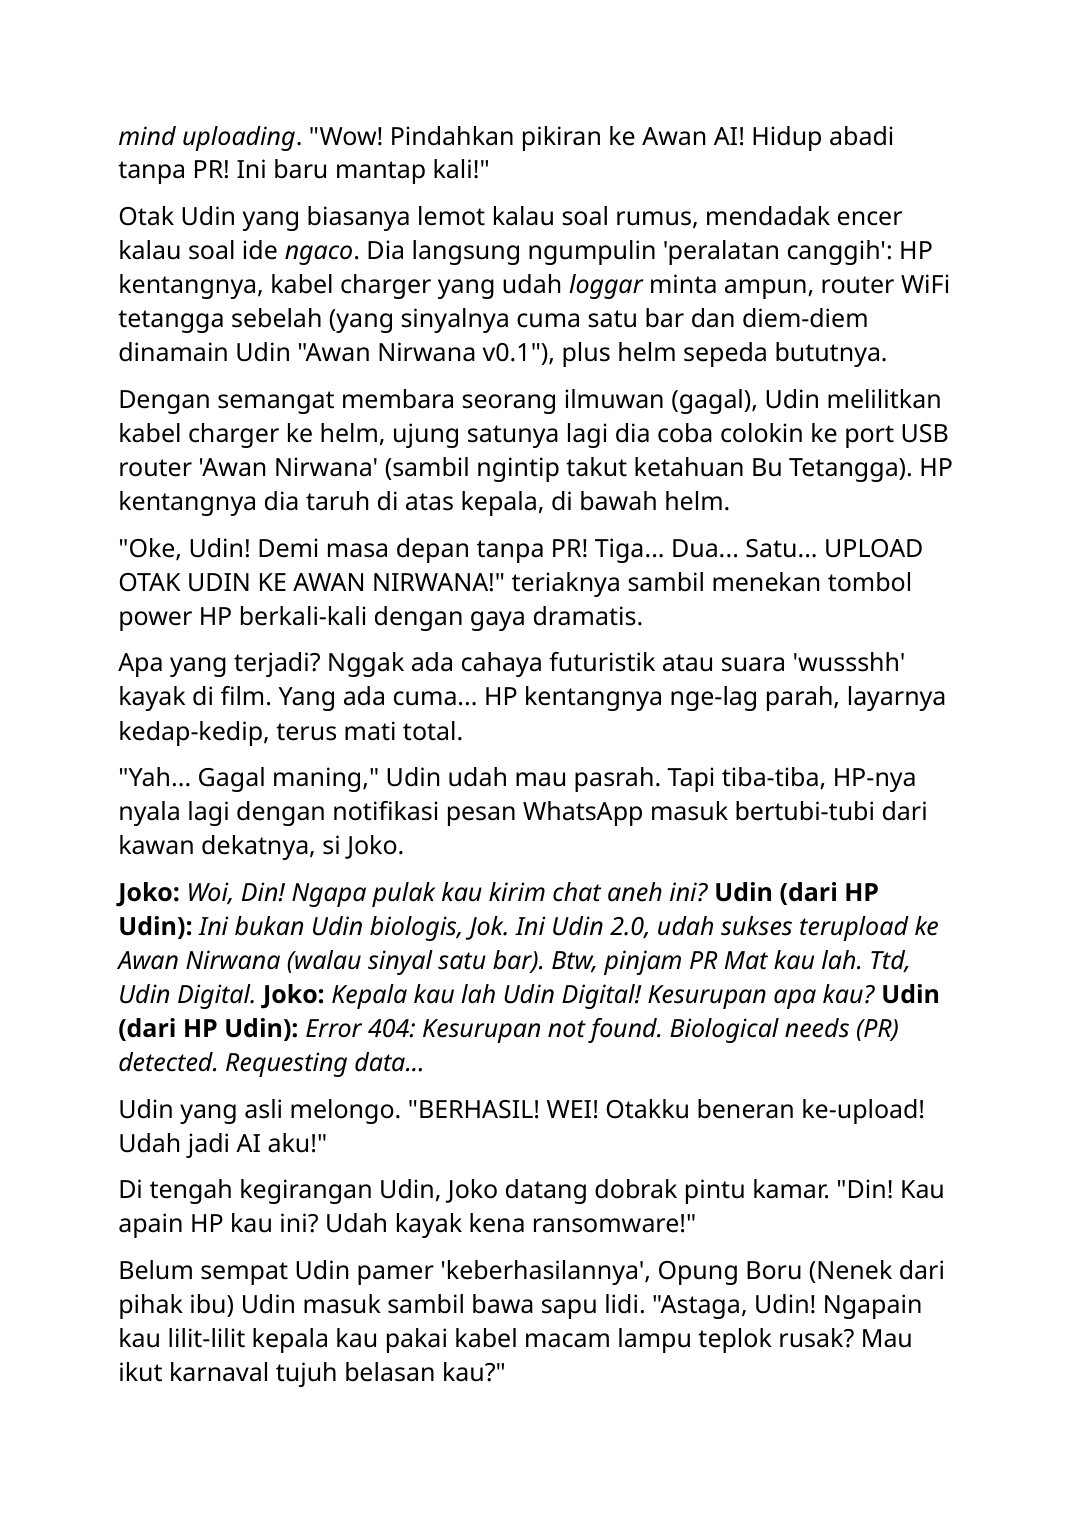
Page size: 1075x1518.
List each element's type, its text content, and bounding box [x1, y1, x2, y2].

text mind uploading. "Wow! Pindahkan pikiran ke Awan AI! Hidup abadi tanpa PR! Ini baru mantap kali!" [118, 118, 957, 186]
text Joko: Woi, Din! Ngapa pulak kau kirim chat aneh ini? Udin (dari HP Udin): Ini bukan Udin biologis, Jok. Ini Udin 2.0, udah sukses terupload ke Awan Nirwana (walau sinyal satu bar). Btw, pinjam PR Mat kau lah. Ttd, Udin Digital. Joko: Kepala kau lah Udin Digital! Kesurupan apa kau? Udin (dari HP Udin): Error 404: Kesurupan not found. Biological needs (PR) detected. Requesting data... [118, 874, 957, 1079]
text Di tengah kegirangan Udin, Joko datang dobrak pintu kamar. "Din! Kau apain HP kau ini? Udah kayak kena ransomware!" [118, 1172, 957, 1240]
text Belum sempat Udin pamer 'keberhasilannya', Opung Boru (Nenek dari pihak ibu) Udin masuk sambil bawa sapu lidi. "Astaga, Udin! Ngapain kau lilit-lilit kepala kau pakai kabel macam lampu teplok rusak? Mau ikut karnaval tujuh belasan kau?" [118, 1252, 957, 1389]
text "Oke, Udin! Demi masa depan tanpa PR! Tiga... Dua... Satu... UPLOAD OTAK UDIN KE AWAN NIRWANA!" teriaknya sambil menekan tombol power HP berkali-kali dengan gaya dramatis. [118, 530, 957, 632]
text Otak Udin yang biasanya lemot kalau soal rumus, mendadak encer kalau soal ide ngaco. Dia langsung ngumpulin 'peralatan canggih': HP kentangnya, kabel charger yang udah loggar minta ampun, router WiFi tetangga sebelah (yang sinyalnya cuma satu bar dan diem-diem dinamain Udin "Awan Nirwana v0.1"), plus helm sepeda bututnya. [118, 199, 957, 369]
text Dengan semangat membara seorang ilmuwan (gagal), Udin melilitkan kabel charger ke helm, ujung satunya lagi dia coba colokin ke port USB router 'Awan Nirwana' (sambil ngintip takut ketahuan Bu Tetangga). HP kentangnya dia taruh di atas kepala, di bawah helm. [118, 382, 957, 518]
text "Yah... Gagal maning," Udin udah mau pasrah. Tapi tiba-tiba, HP-nya nyala lagi dengan notifikasi pesan WhatsApp masuk bertubi-tubi dari kawan dekatnya, si Joko. [118, 760, 957, 862]
text Apa yang terjadi? Nggak ada cahaya futuristik atau suara 'wussshh' kayak di film. Yang ada cuma... HP kentangnya nge-lag parah, layarnya kedap-kedip, terus mati total. [118, 645, 957, 747]
text Udin yang asli melongo. "BERHASIL! WEI! Otakku beneran ke-upload! Udah jadi AI aku!" [118, 1091, 957, 1159]
